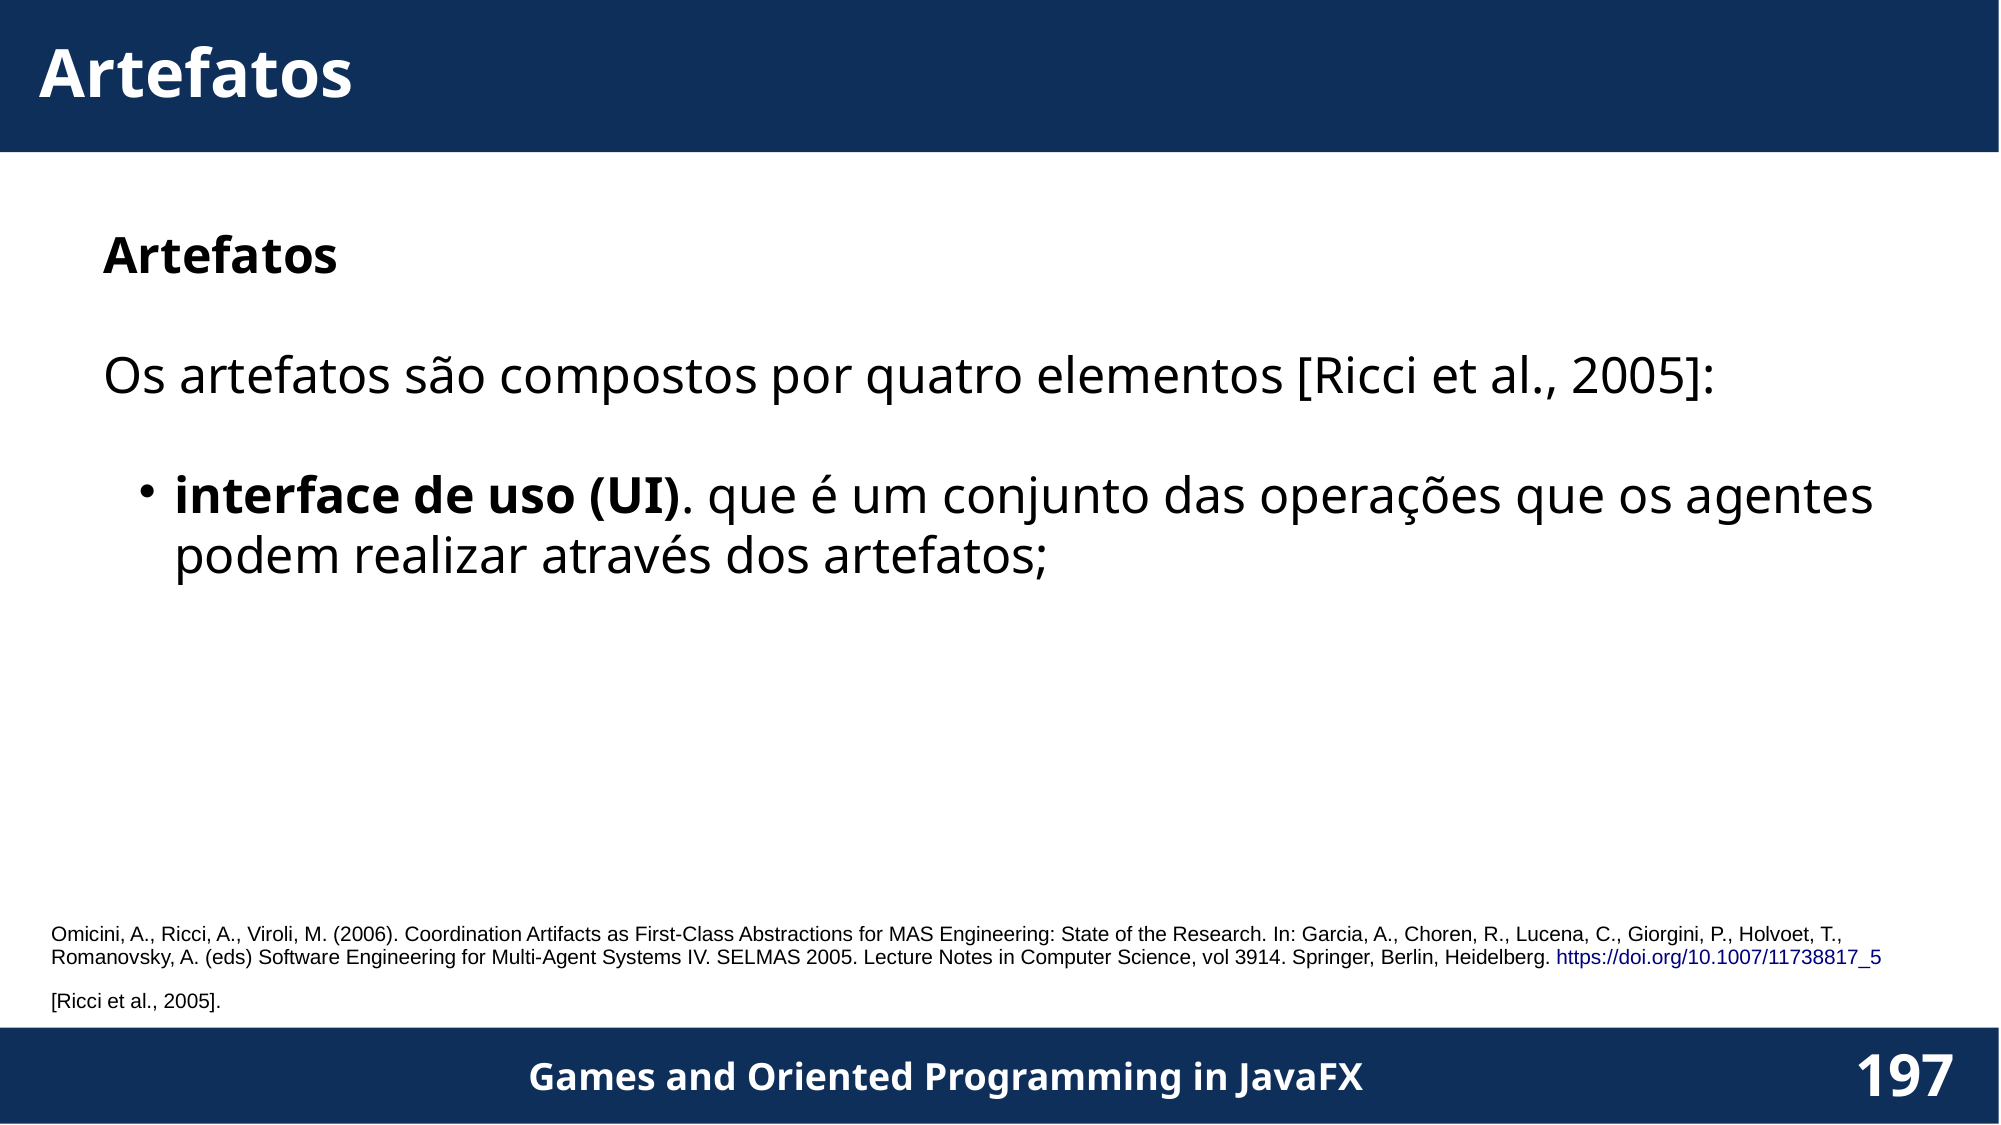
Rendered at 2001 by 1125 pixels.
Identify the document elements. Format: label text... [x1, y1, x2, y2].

text_box Artefatos [25, 23, 1999, 119]
text_box Omicini, A., Ricci, A., Viroli, M. (2006). Coordination Artifacts as First-Class Abstractions for MAS Engineering: State of the Research. In: Garcia, A., Choren, R., Lucena, C., Giorgini, P., Holvoet, T., Romanovsky, A. (eds) Software Engineering for Multi-Agent Systems IV. SELMAS 2005. Lecture Notes in Computer Science, vol 3914. Springer, Berlin, Heidelberg. https://doi.org/10.1007/11738817_5 [Ricci et al., 2005]. [36, 915, 1949, 1021]
text_box Artefatos Os artefatos são compostos por quatro elementos [Ricci et al., 2005]: interface de uso (UI). que é um conjunto das operações que os agentes podem realizar através dos artefatos; [88, 216, 1947, 592]
